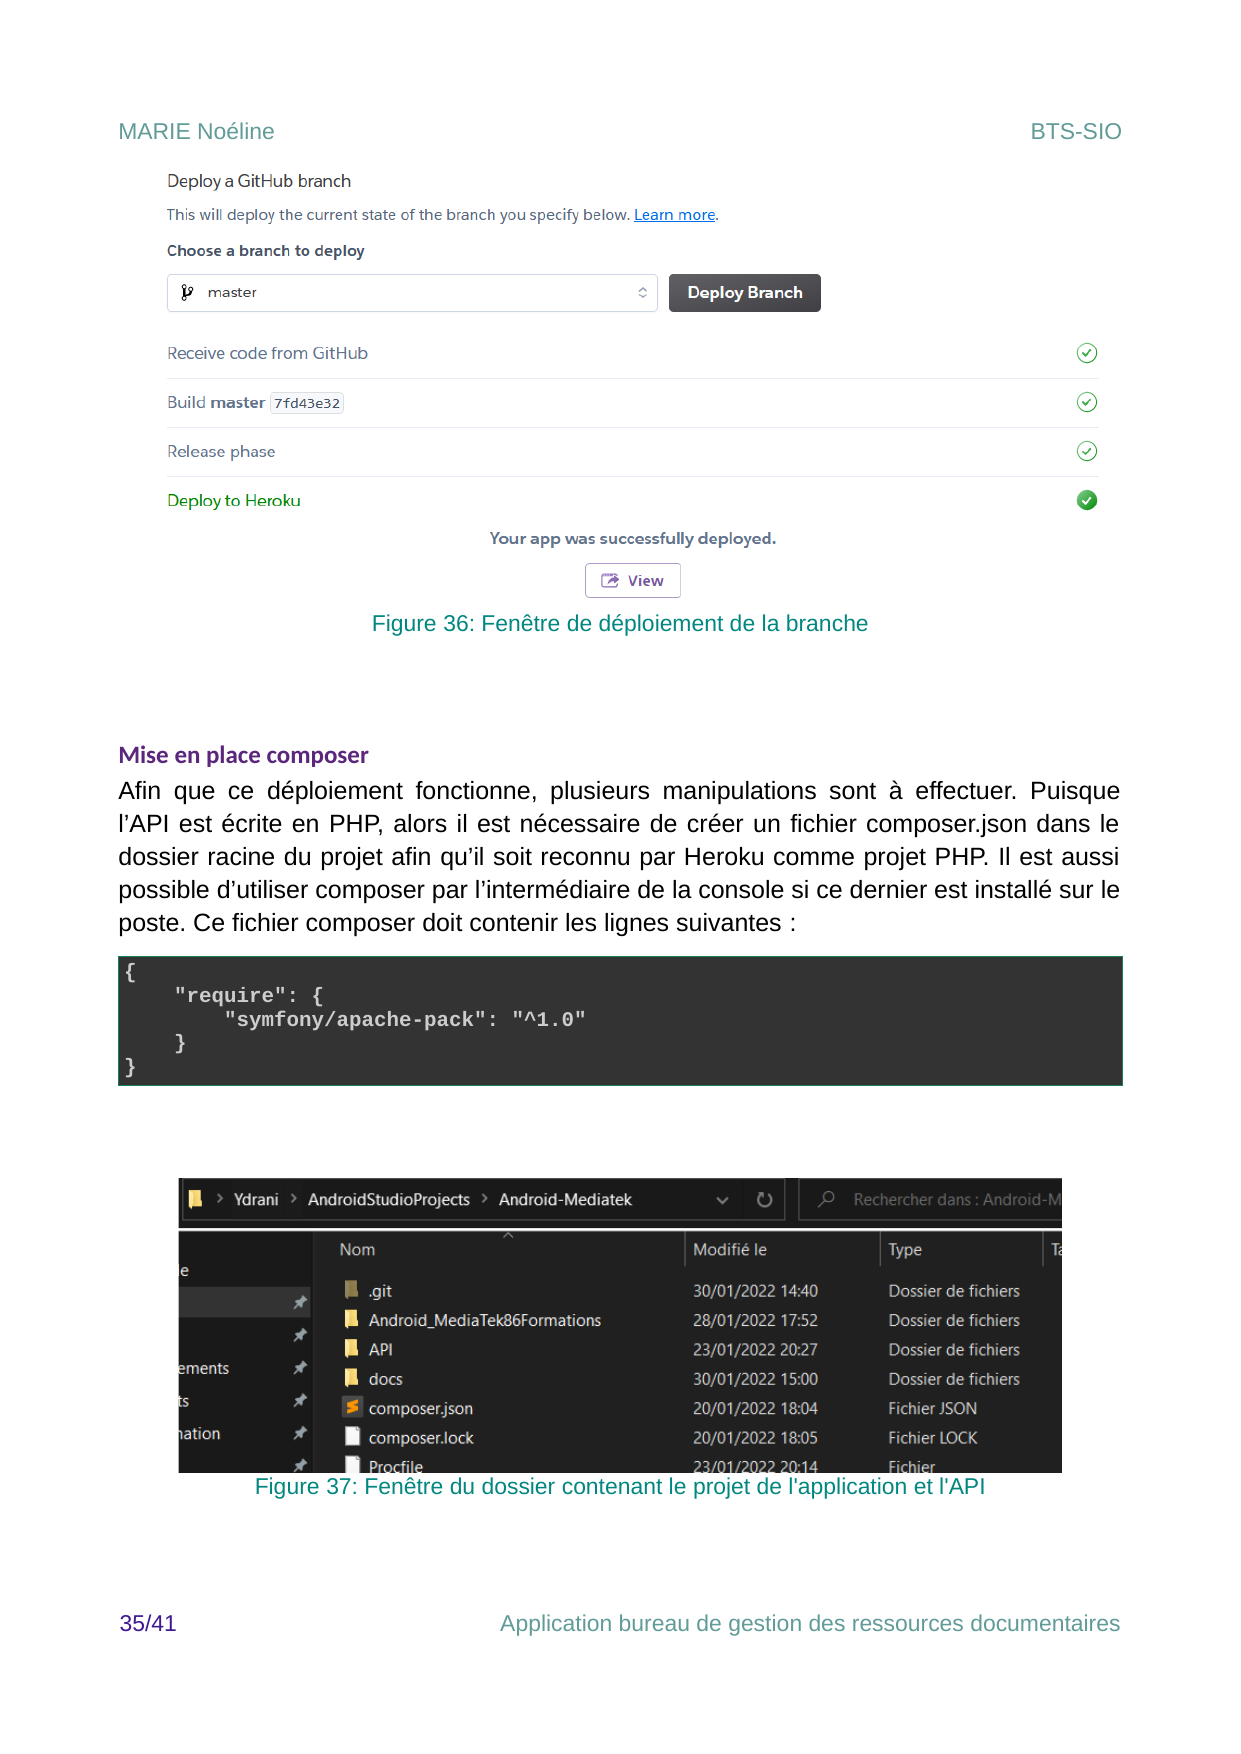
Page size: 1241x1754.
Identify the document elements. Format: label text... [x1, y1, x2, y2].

picture [118, 173, 1123, 610]
text Figure 36: Fenêtre de déploiement de la branche [118, 610, 1122, 636]
subtitle Mise en place composer [118, 739, 1122, 770]
picture [178, 1178, 1062, 1473]
table_header { "require": { "symfony/apache-pack": "^1.0" } } [119, 957, 1122, 1085]
text Afin que ce déploiement fonctionne, plusieurs manipulations sont à effectuer. Puisque l’API est écrite en PHP, alors il est nécessaire de créer un fichier composer.json dans le dossier racine du projet afin qu’il soit reconnu par Heroku comme projet PHP. Il est aussi possible d’utiliser composer par l’intermédiaire de la console si ce dernier est installé sur le poste. Ce fichier composer doit contenir les lignes suivantes : [118, 776, 1122, 937]
text Figure 37: Fenêtre du dossier contenant le projet de l'application et l'API [118, 1473, 1122, 1499]
